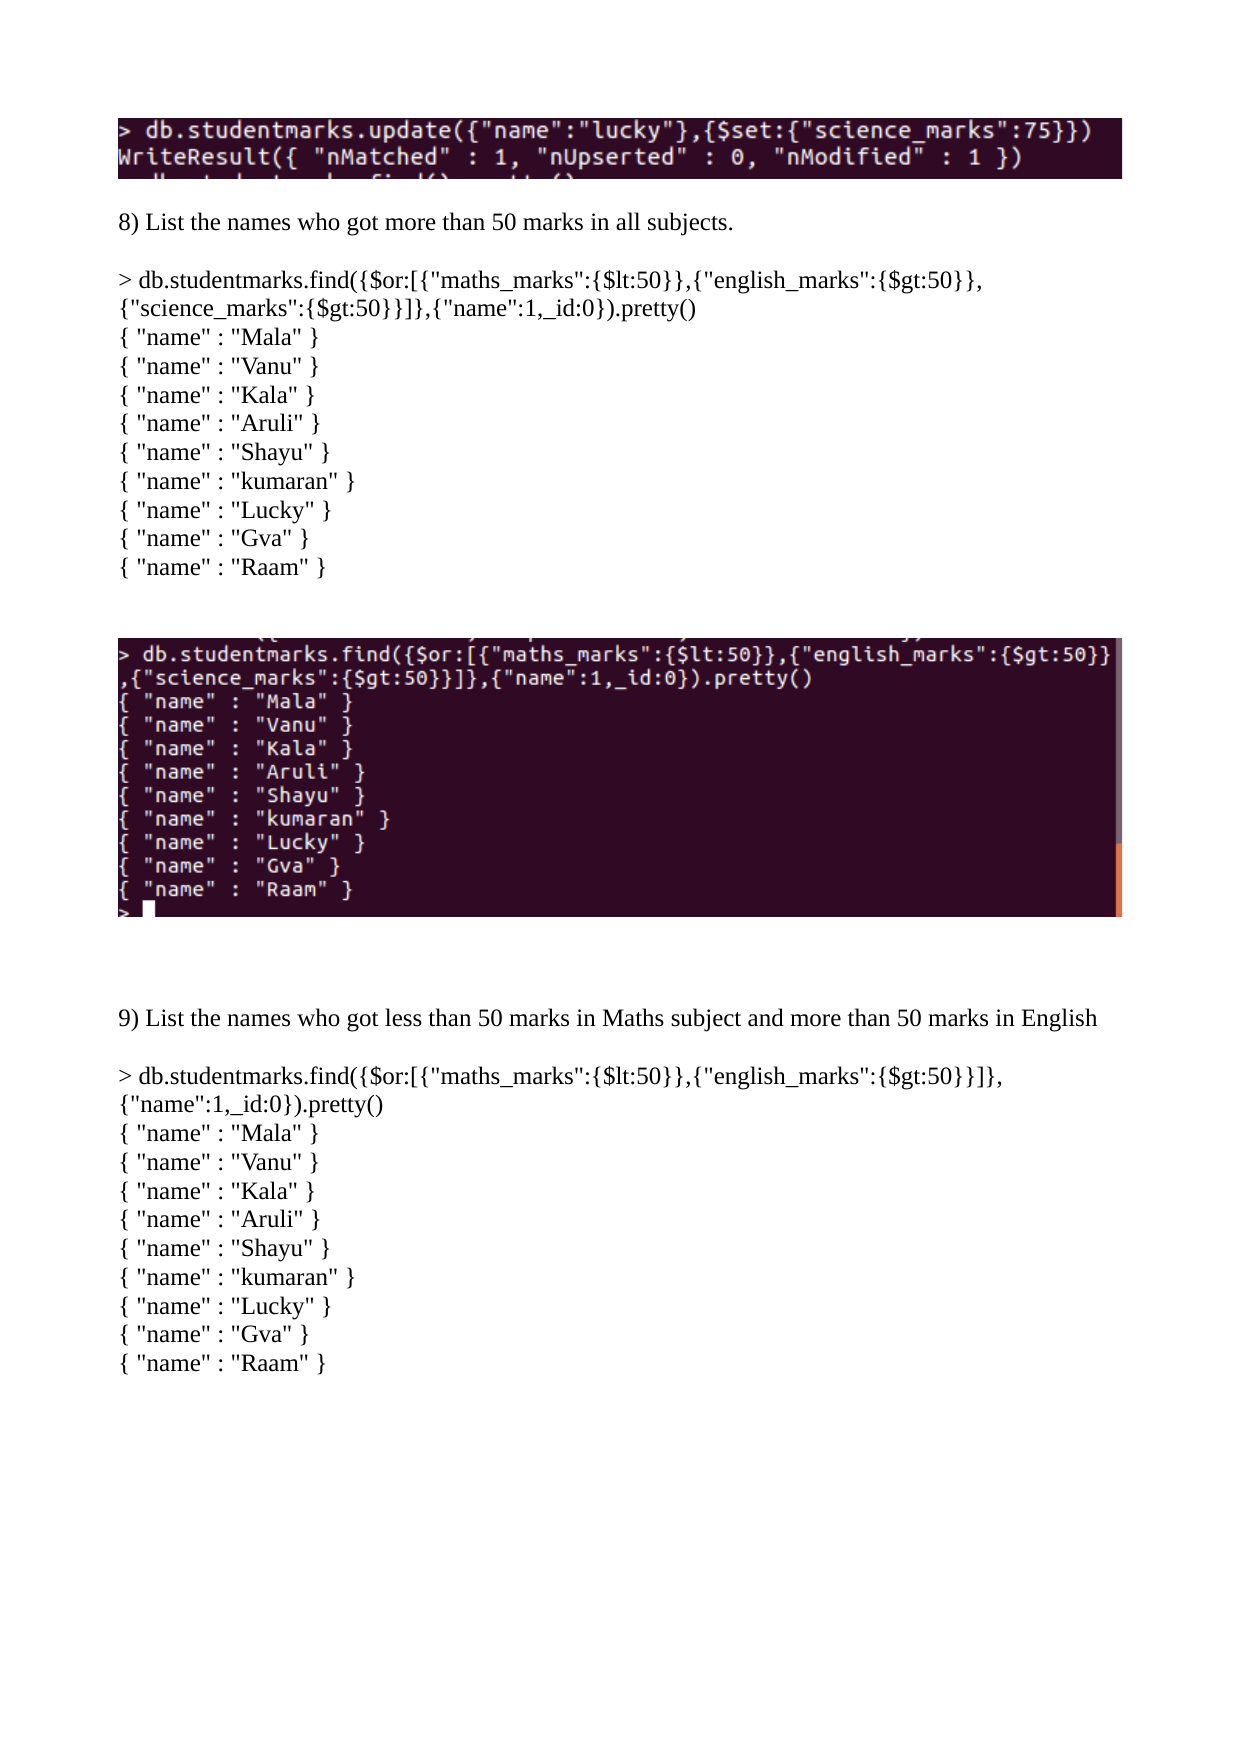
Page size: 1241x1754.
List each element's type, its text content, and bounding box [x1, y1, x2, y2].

text { "name" : "Raam" } [118, 1348, 1122, 1377]
text { "name" : "kumaran" } [118, 466, 1122, 495]
text > db.studentmarks.find({$or:[{"maths_marks":{$lt:50}},{"english_marks":{$gt:50}},{"science_marks":{$gt:50}}]},{"name":1,_id:0}).pretty() [118, 265, 1122, 322]
text { "name" : "Vanu" } [118, 1147, 1122, 1176]
text { "name" : "Raam" } [118, 552, 1122, 581]
text { "name" : "Kala" } [118, 1176, 1122, 1204]
text 8) List the names who got more than 50 marks in all subjects. [118, 207, 1122, 236]
text { "name" : "Aruli" } [118, 408, 1122, 437]
text > db.studentmarks.find({$or:[{"maths_marks":{$lt:50}},{"english_marks":{$gt:50}}]},{"name":1,_id:0}).pretty() [118, 1061, 1122, 1118]
text { "name" : "Gva" } [118, 523, 1122, 552]
text { "name" : "Shayu" } [118, 1233, 1122, 1262]
text 9) List the names who got less than 50 marks in Maths subject and more than 50 marks in English [118, 1003, 1122, 1032]
text { "name" : "Vanu" } [118, 351, 1122, 380]
text { "name" : "Lucky" } [118, 1291, 1122, 1319]
text { "name" : "Shayu" } [118, 437, 1122, 466]
text { "name" : "Aruli" } [118, 1204, 1122, 1233]
text { "name" : "Gva" } [118, 1319, 1122, 1348]
text { "name" : "Mala" } [118, 322, 1122, 351]
text { "name" : "Mala" } [118, 1118, 1122, 1147]
text { "name" : "kumaran" } [118, 1262, 1122, 1291]
picture [118, 638, 1123, 917]
text { "name" : "Kala" } [118, 380, 1122, 408]
text { "name" : "Lucky" } [118, 495, 1122, 523]
picture [118, 118, 1123, 179]
